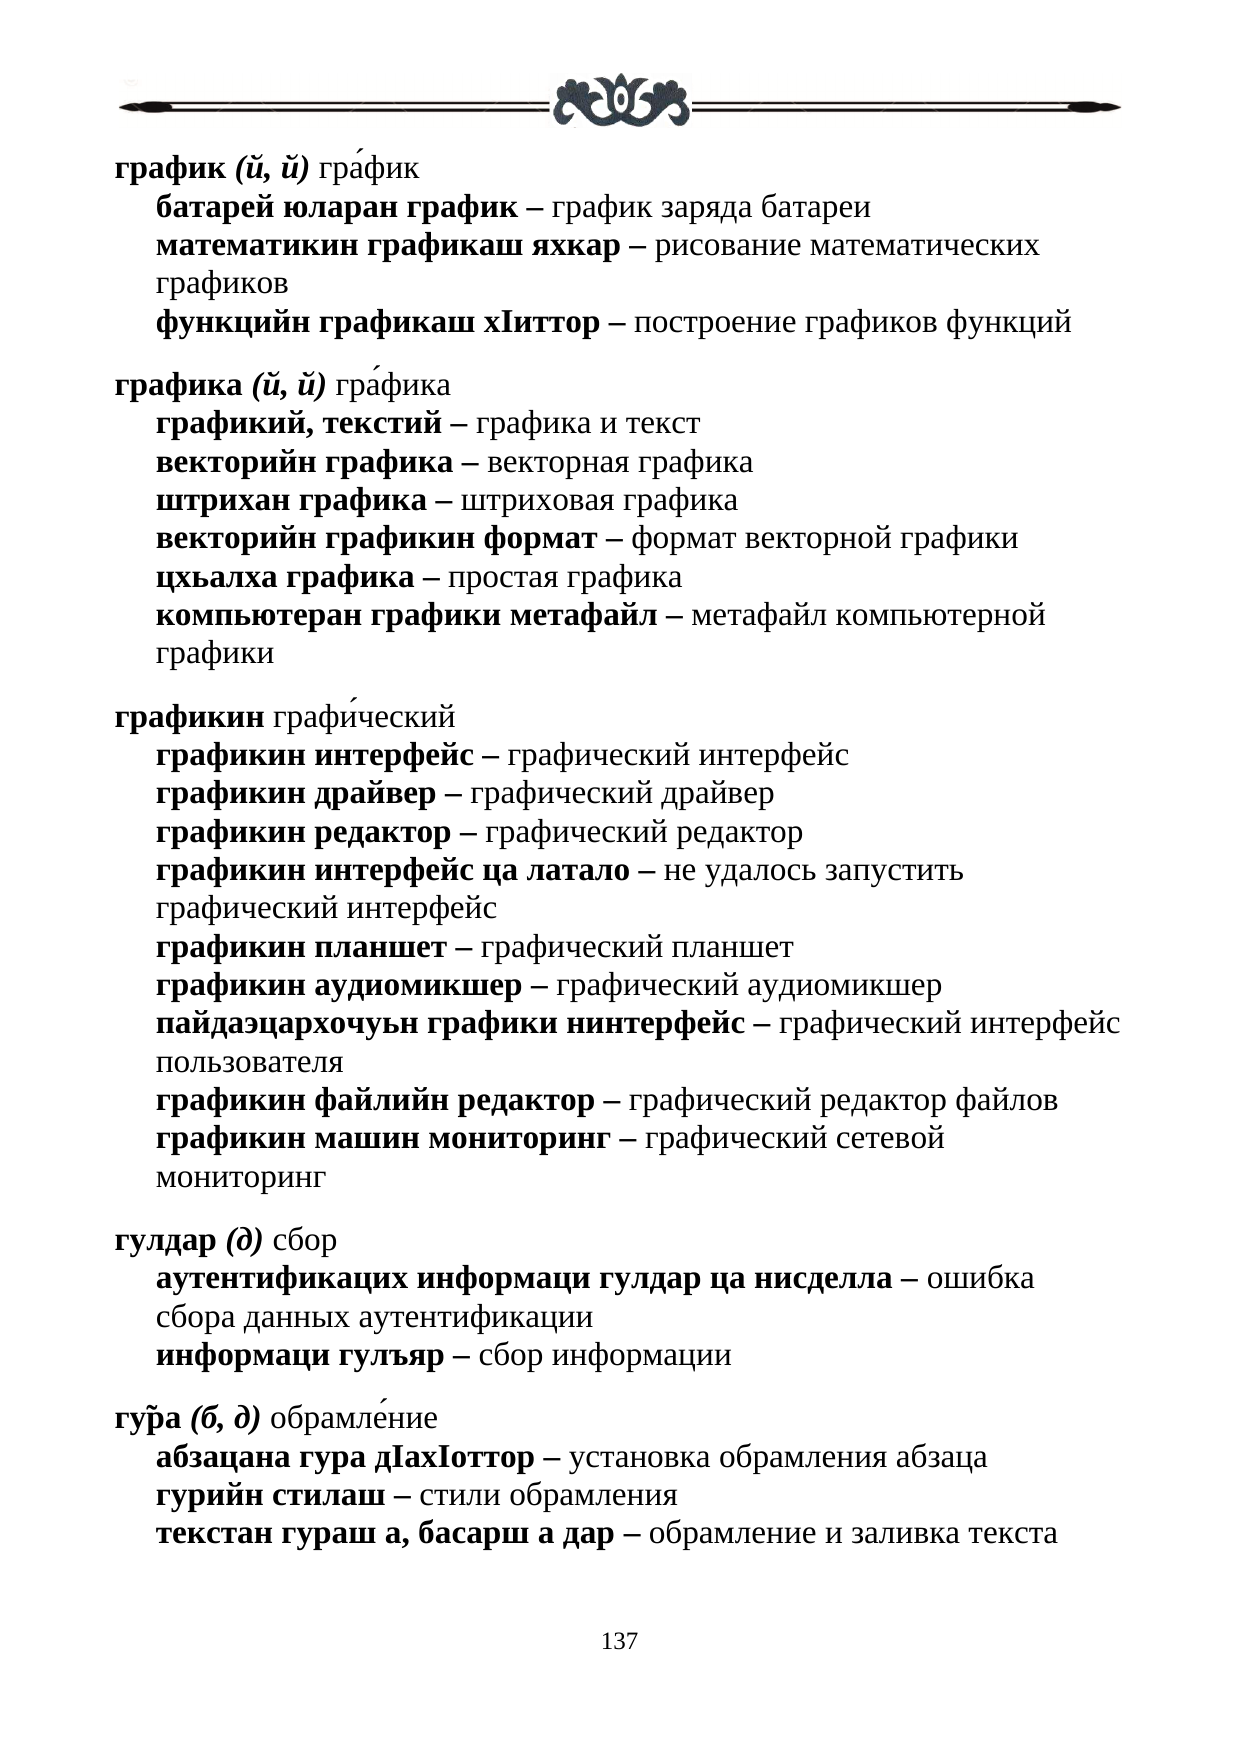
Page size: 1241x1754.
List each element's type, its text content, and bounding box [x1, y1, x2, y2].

text гу̃ра (б, д) обрамле́ние абзацана гура дІахІоттор – установка обрамления абзаца гурийн стилаш – стили обрамления текстан гураш а, басарш а дар – обрамление и заливка текста [114, 1398, 1122, 1551]
text графика (й, й) гра́фика графикий, текстий – графика и текст векторийн графика – векторная графика штрихан графика – штриховая графика векторийн графикин формат – формат векторной графики цхьалха графика – простая графика компьютеран графики метафайл – метафайл компьютерной графики [114, 364, 1122, 671]
text графикин графи́ческий графикин интерфейс – графический интерфейс графикин драйвер – графический драйвер графикин редактор – графический редактор графикин интерфейс ца латало – не удалось запустить графический интерфейс графикин планшет – графический планшет графикин аудиомикшер – графический аудиомикшер пайдаэцархочуьн графики нинтерфейс – графический интерфейс пользователя графикин файлийн редактор – графический редактор файлов графикин машин мониторинг – графический сетевой мониторинг [114, 696, 1122, 1194]
text гулдар (д) сбор аутентификацих информаци гулдар ца нисделла – ошибка сбора данных аутентификации информаци гулъяр – сбор информации [114, 1219, 1122, 1373]
text график (й, й) гра́фик батарей юларан график – график заряда батареи математикин графикаш яхкар – рисование математических графиков функцийн графикаш хIиттор – построение графиков функций [114, 148, 1122, 339]
